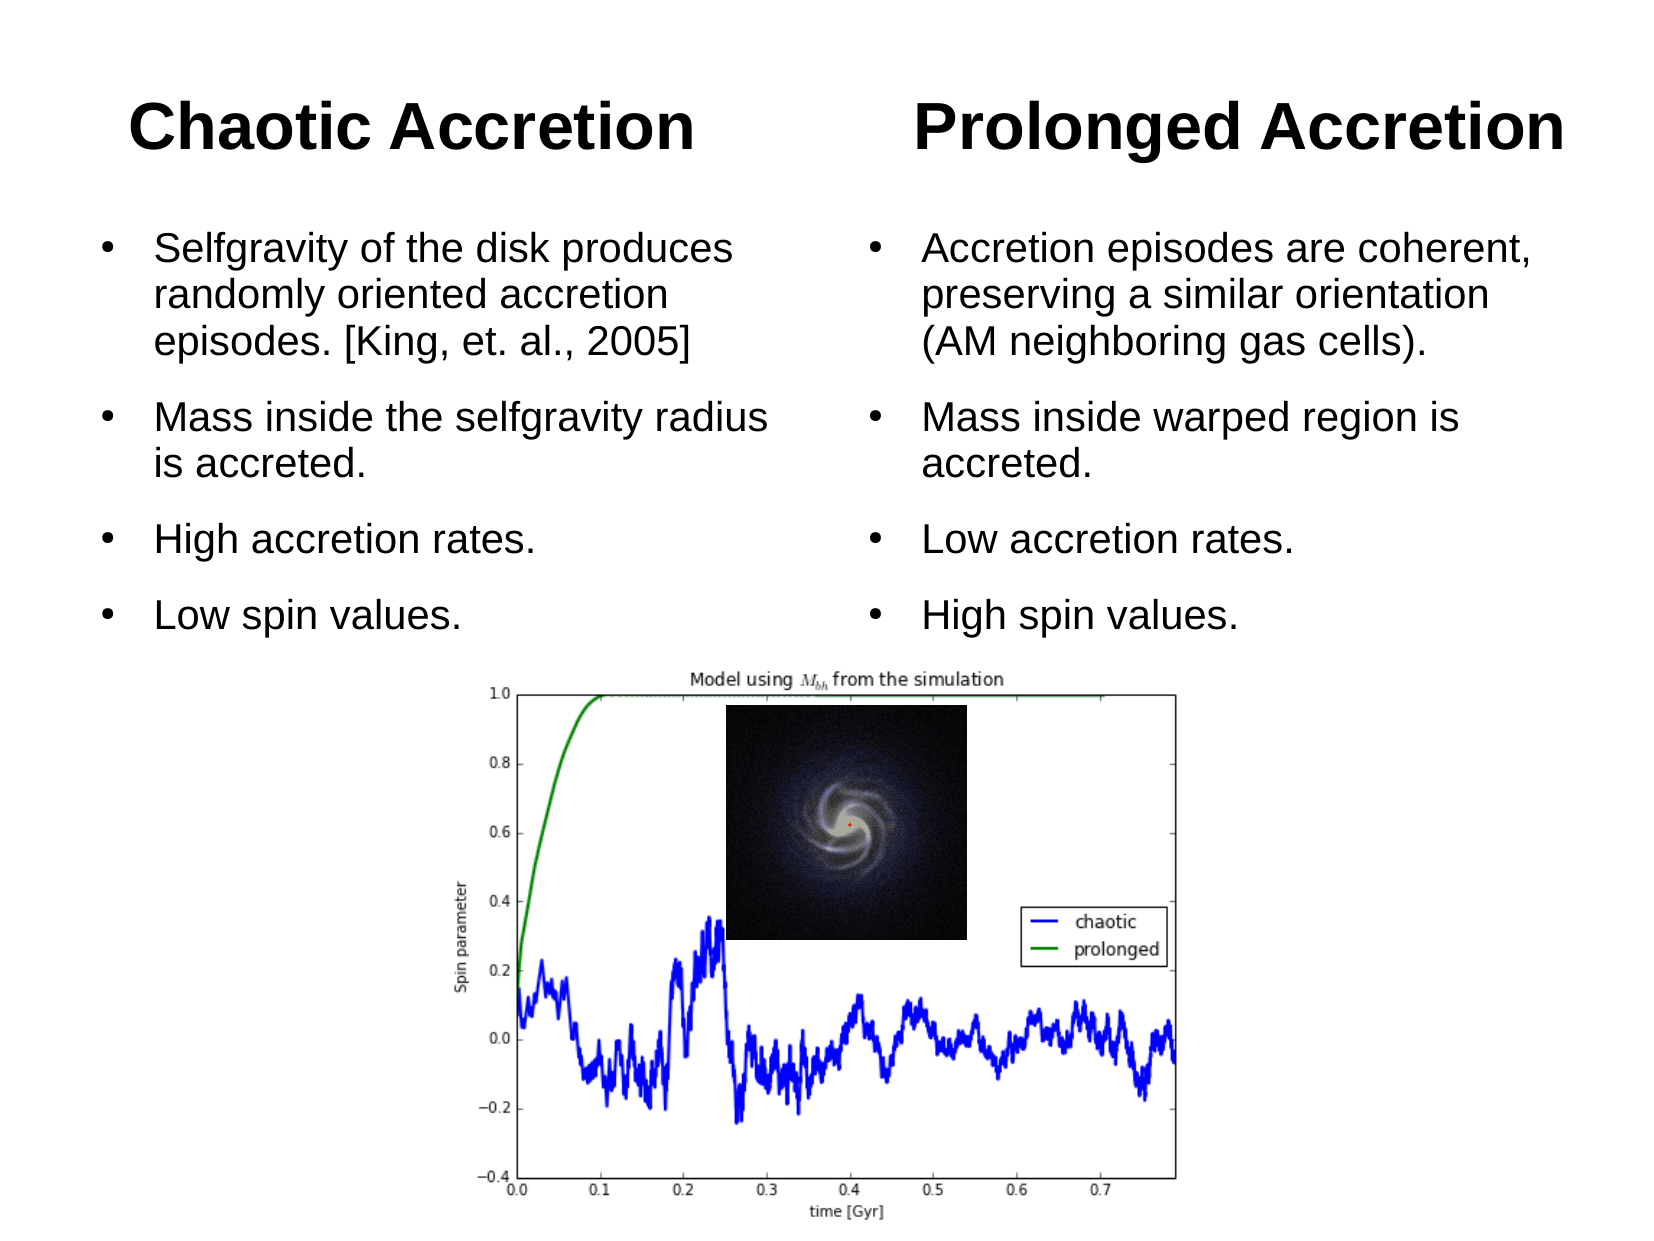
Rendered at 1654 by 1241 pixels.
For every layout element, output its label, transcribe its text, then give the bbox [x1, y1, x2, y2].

title Prolonged Accretion [828, 67, 1653, 186]
list Selfgravity of the disk produces randomly oriented accretion episodes. [King, et. al., 2005] Mass inside the selfgravity radius is accreted. High accretion rates. Low spin values. [82, 224, 811, 1170]
picture [446, 660, 1207, 1231]
list Accretion episodes are coherent, preserving a similar orientation (AM neighboring gas cells). Mass inside warped region is accreted. Low accretion rates. High spin values. [850, 224, 1578, 1170]
title Chaotic Accretion [0, 67, 826, 186]
